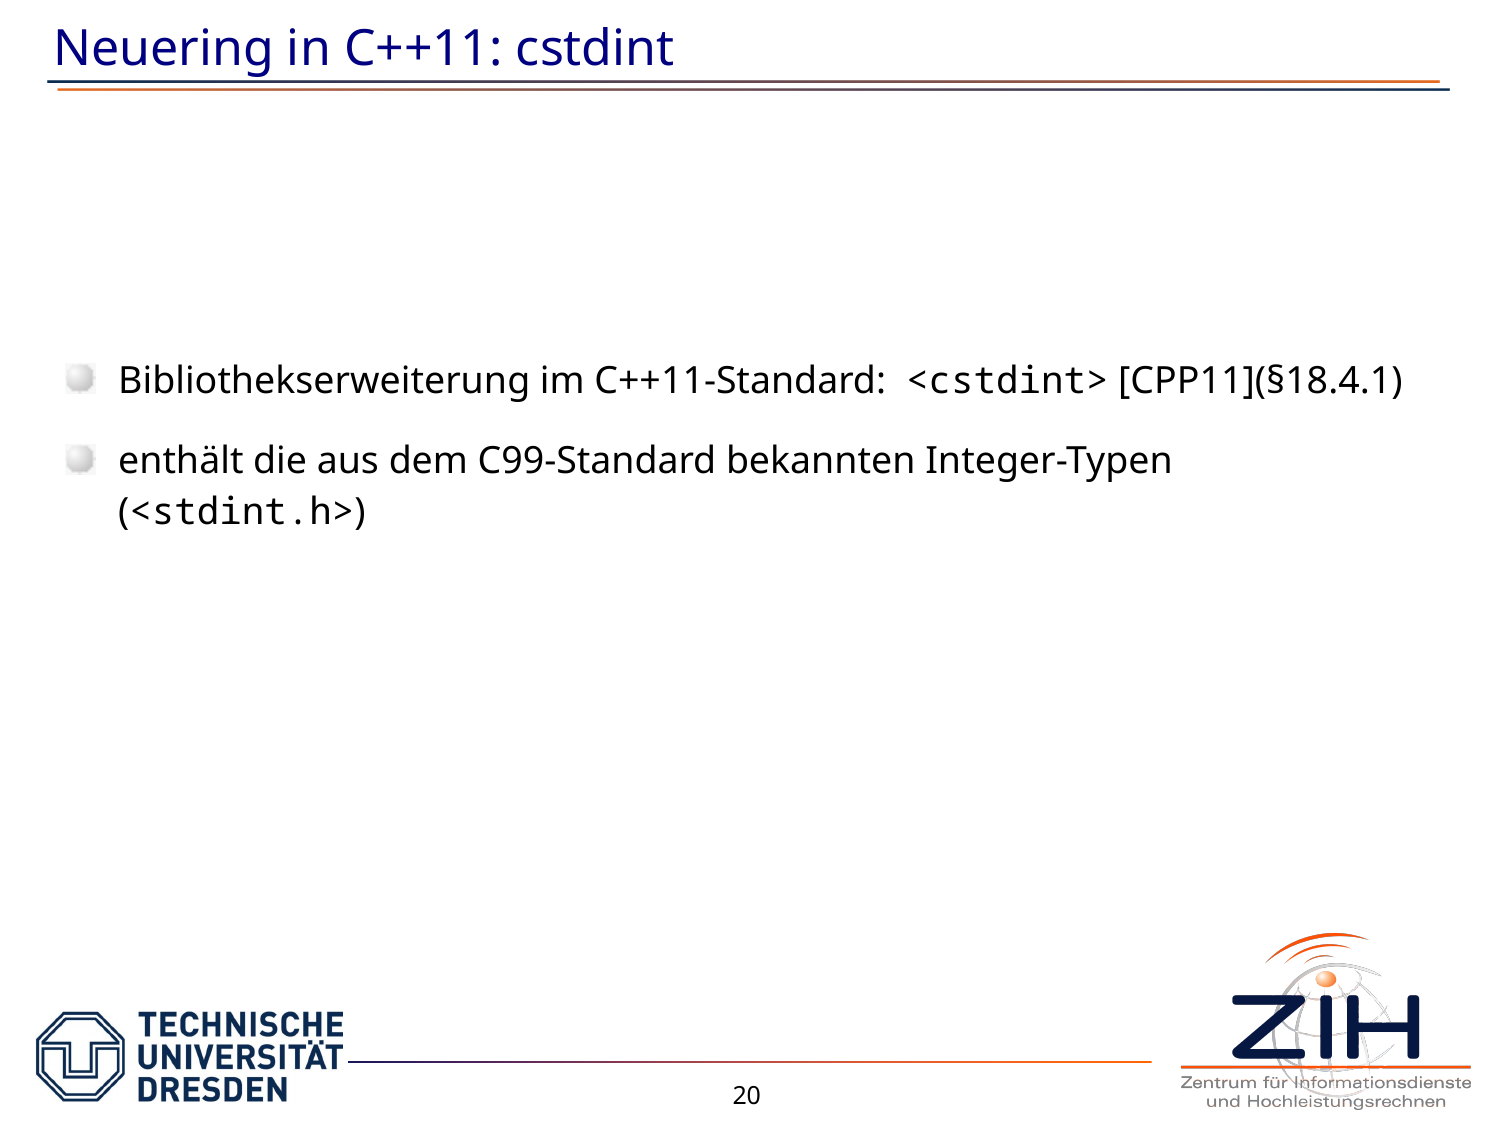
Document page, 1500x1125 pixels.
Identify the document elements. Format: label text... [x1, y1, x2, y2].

picture [1181, 933, 1471, 1110]
picture [47, 80, 1450, 91]
picture [35, 1011, 343, 1102]
list Bibliothekserweiterung im C++11-Standard: <cstdint> [CPP11](§18.4.1) enthält die aus dem C99-Standard bekannten Integer-Typen (<stdint.h>) [29, 118, 1418, 771]
title Neuering in C++11: cstdint [53, 12, 1453, 81]
